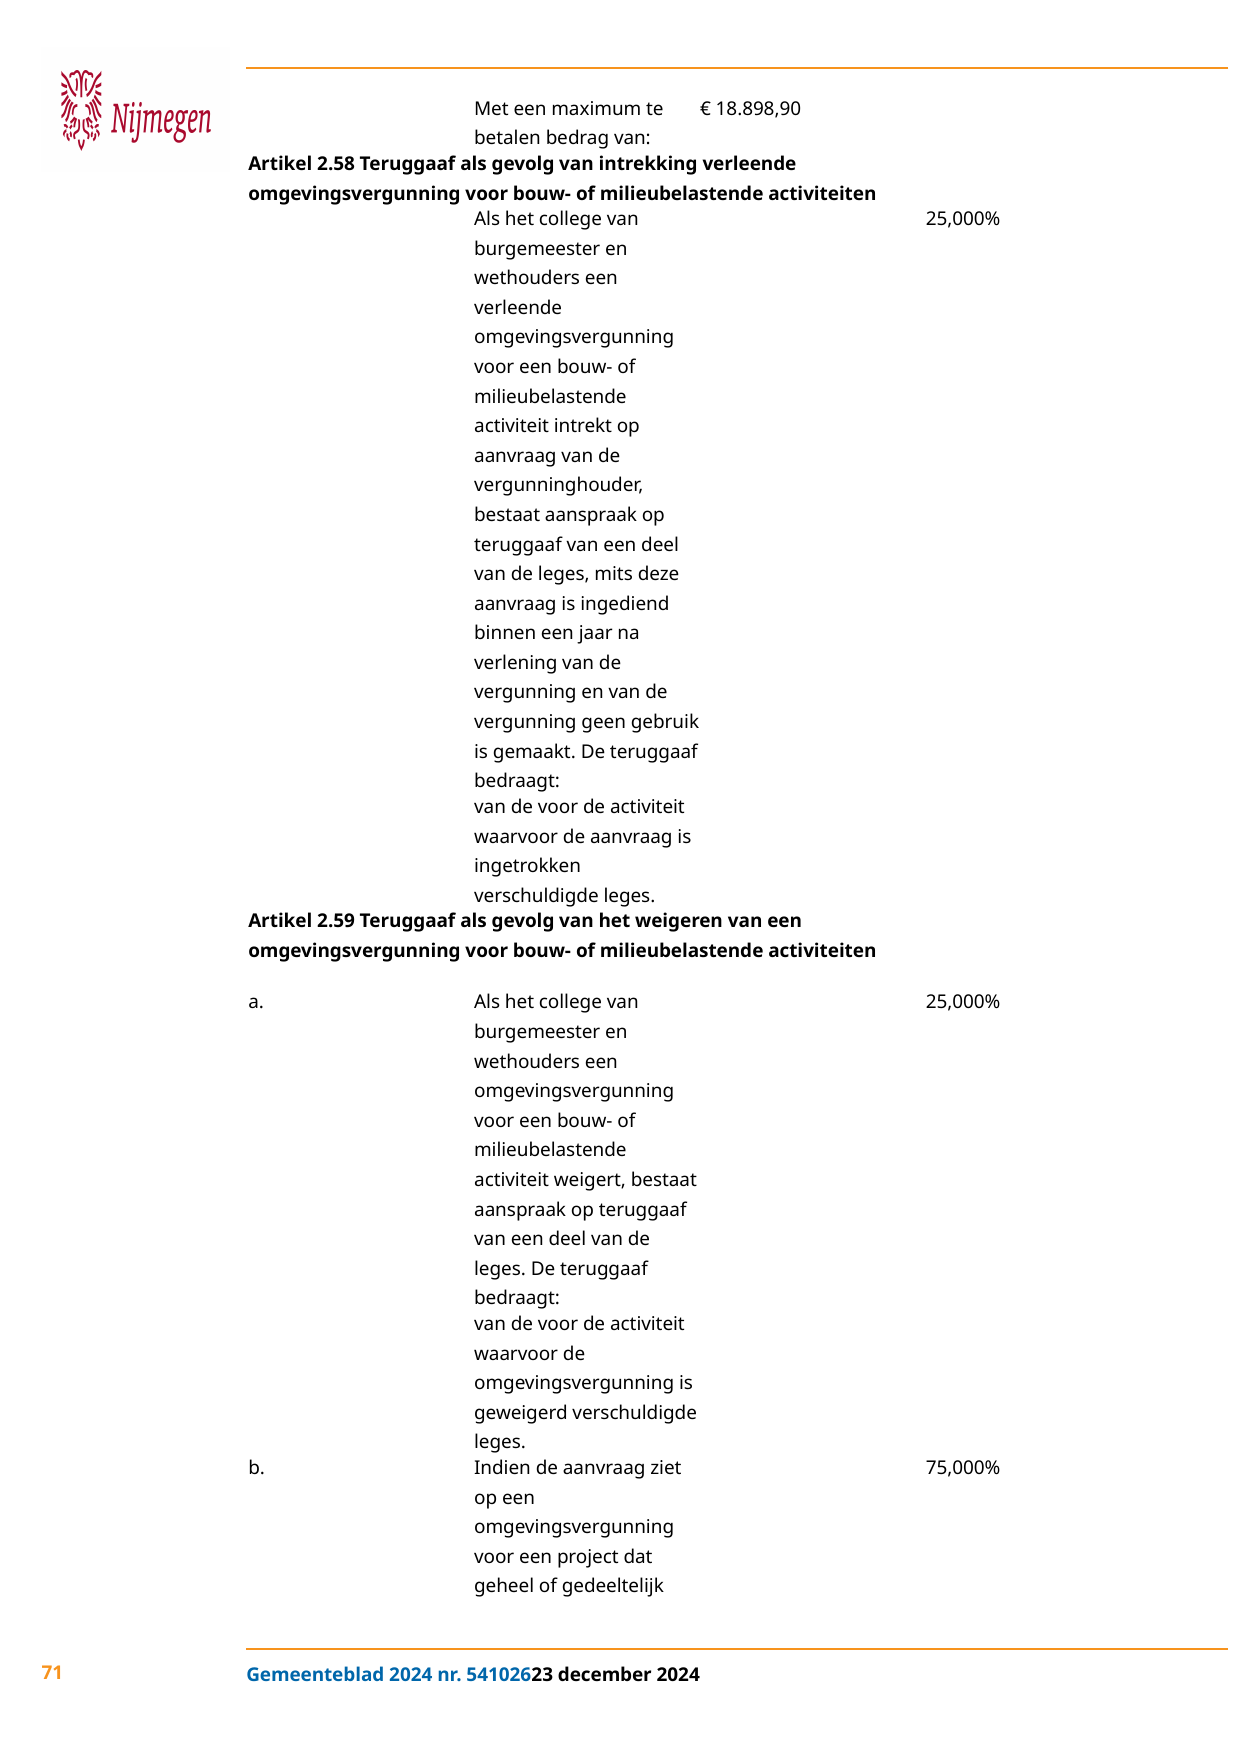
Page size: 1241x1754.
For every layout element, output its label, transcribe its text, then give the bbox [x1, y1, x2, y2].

table_cell 25,000% [926, 989, 1152, 1310]
table_cell Indien de aanvraag ziet op een omgevingsvergunning voor een project dat geheel of gedeeltelijk [474, 1454, 700, 1598]
table_cell Artikel 2.59 Teruggaaf als gevolg van het weigeren van een omgevingsvergunning voor bouw- of milieubelastende activiteiten [248, 908, 926, 963]
table_cell [926, 150, 1152, 205]
table_cell [926, 963, 1152, 989]
table_cell [700, 1310, 926, 1454]
table_cell [248, 793, 474, 908]
table_cell van de voor de activiteit waarvoor de omgevingsvergunning is geweigerd verschuldigde leges. [474, 1310, 700, 1454]
table_cell b. [248, 1454, 474, 1598]
table_cell [700, 793, 926, 908]
table_cell 75,000% [926, 1454, 1152, 1598]
table_cell Artikel 2.58 Teruggaaf als gevolg van intrekking verleende omgevingsvergunning voor bouw- of milieubelastende activiteiten [248, 150, 926, 205]
table_cell 25,000% [926, 205, 1152, 793]
table_cell [926, 1310, 1152, 1454]
table_cell [926, 793, 1152, 908]
table_cell [700, 963, 926, 989]
table_cell [700, 205, 926, 793]
table_cell Met een maximum te betalen bedrag van: [474, 95, 700, 150]
table_cell [248, 963, 474, 989]
table_cell [248, 205, 474, 793]
table_cell [700, 1454, 926, 1598]
table_cell a. [248, 989, 474, 1310]
table_cell [926, 908, 1152, 963]
table_cell [474, 963, 700, 989]
table_cell [248, 95, 474, 150]
table_cell [926, 95, 1152, 150]
picture [41, 47, 231, 172]
table_cell [700, 989, 926, 1310]
table_cell Als het college van burgemeester en wethouders een verleende omgevingsvergunning voor een bouw- of milieubelastende activiteit intrekt op aanvraag van de vergunninghouder, bestaat aanspraak op teruggaaf van een deel van de leges, mits deze aanvraag is ingediend binnen een jaar na verlening van de vergunning en van de vergunning geen gebruik is gemaakt. De teruggaaf bedraagt: [474, 205, 700, 793]
table_cell Als het college van burgemeester en wethouders een omgevingsvergunning voor een bouw- of milieubelastende activiteit weigert, bestaat aanspraak op teruggaaf van een deel van de leges. De teruggaaf bedraagt: [474, 989, 700, 1310]
table_cell € 18.898,90 [700, 95, 926, 150]
table_cell van de voor de activiteit waarvoor de aanvraag is ingetrokken verschuldigde leges. [474, 793, 700, 908]
table_cell [248, 1310, 474, 1454]
